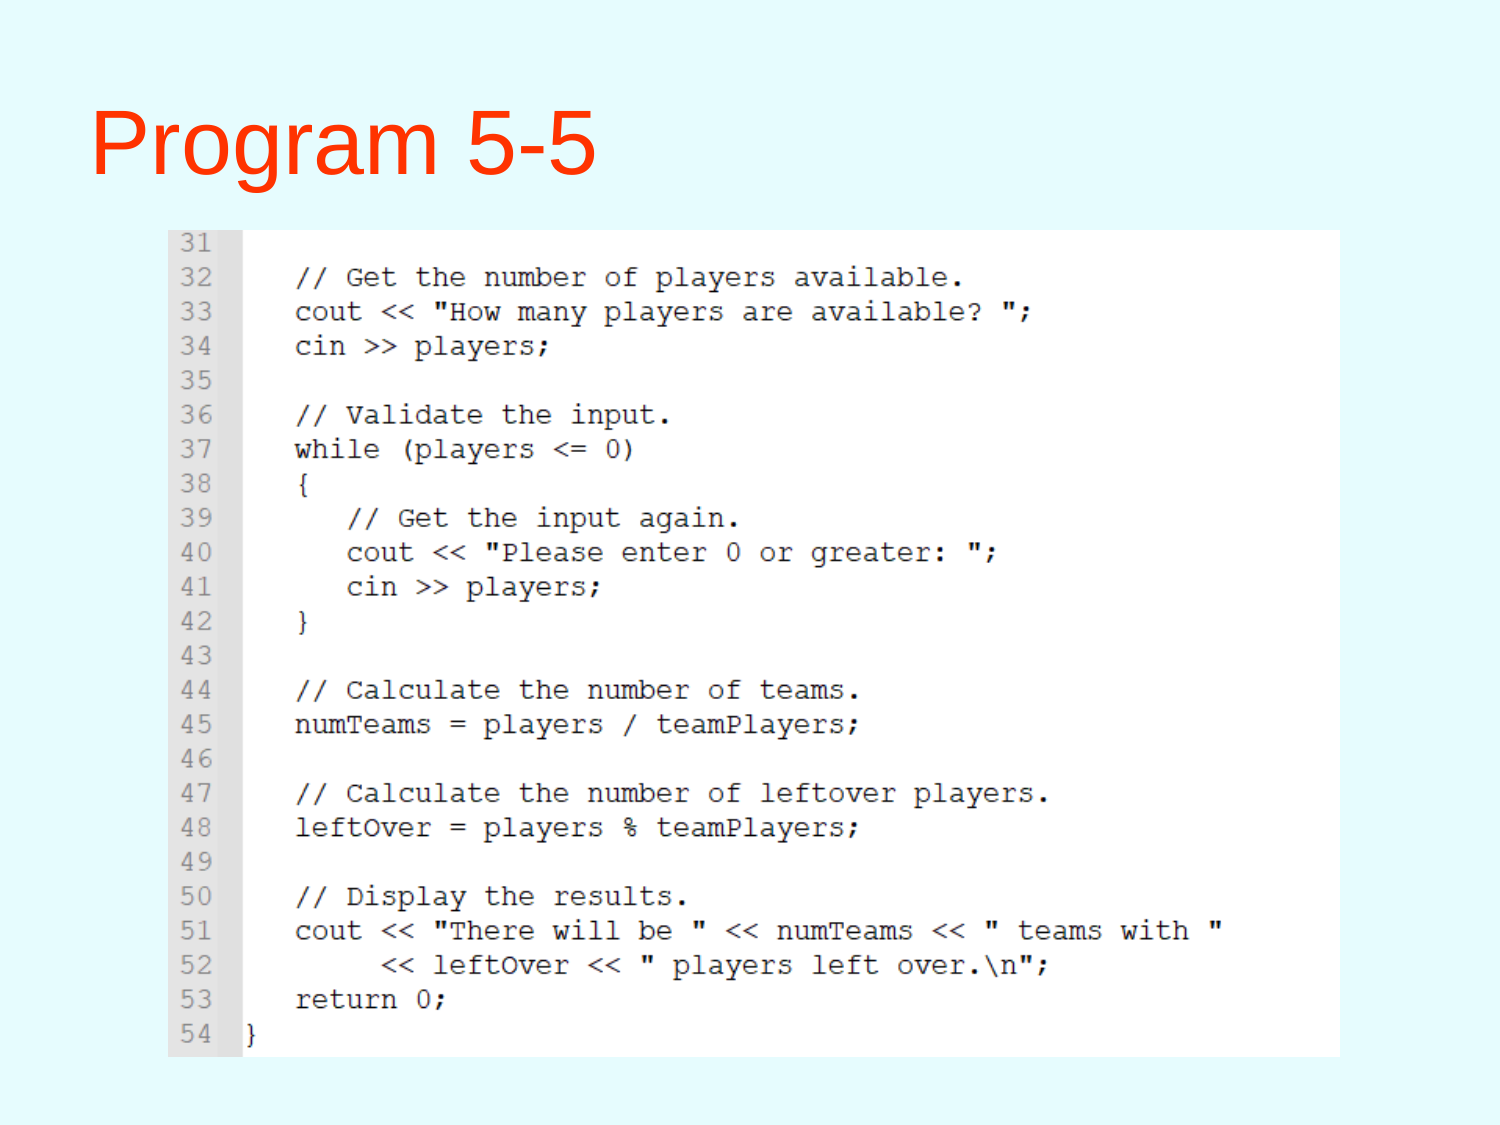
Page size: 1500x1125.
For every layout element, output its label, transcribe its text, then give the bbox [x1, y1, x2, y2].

picture [168, 230, 1340, 1057]
title Program 5-5 [75, 45, 1423, 231]
